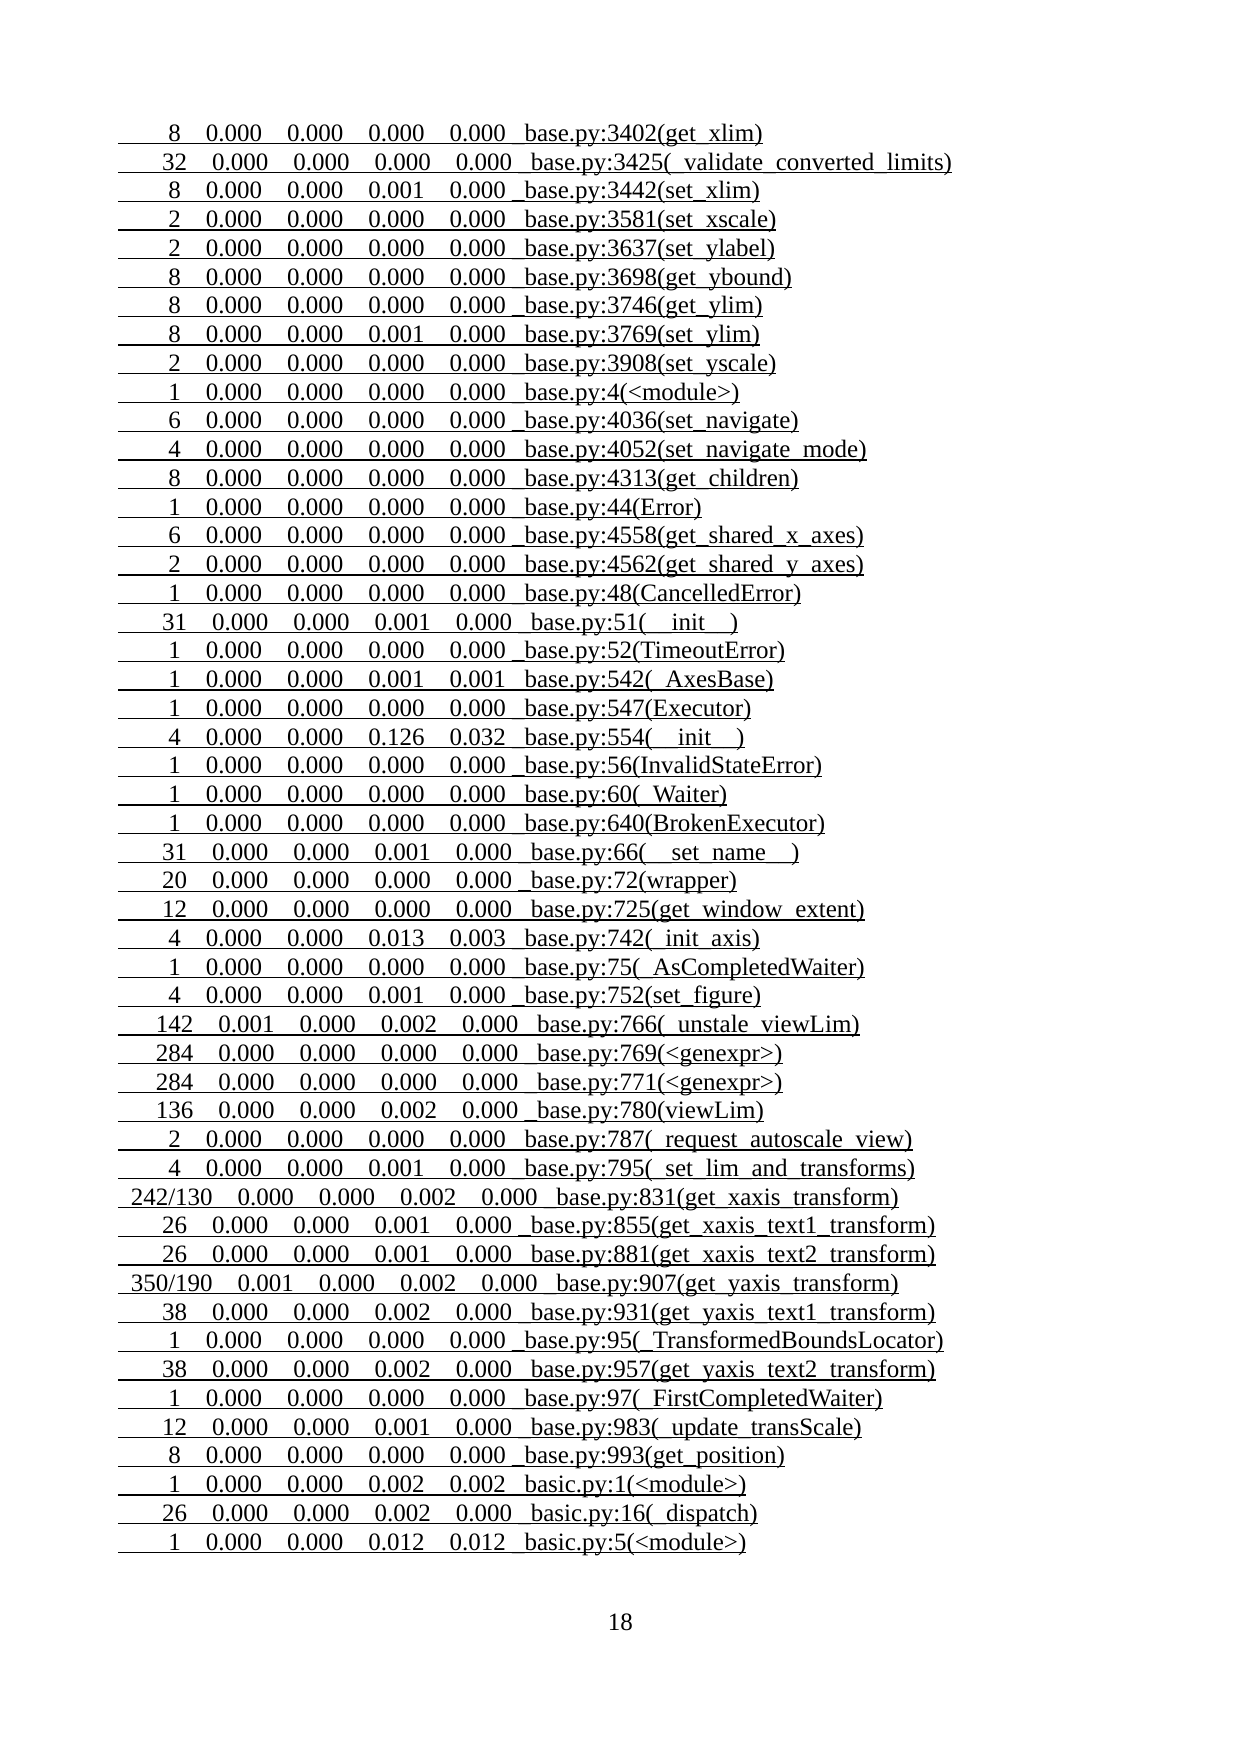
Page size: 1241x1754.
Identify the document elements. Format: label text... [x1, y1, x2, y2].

text 2 0.000 0.000 0.000 0.000 _base.py:3908(set_yscale) [118, 348, 1122, 377]
text 1 0.000 0.000 0.000 0.000 _base.py:547(Executor) [118, 693, 1122, 722]
text 4 0.000 0.000 0.001 0.000 _base.py:752(set_figure) [118, 981, 1122, 1009]
text 2 0.000 0.000 0.000 0.000 _base.py:3637(set_ylabel) [118, 233, 1122, 262]
text 242/130 0.000 0.000 0.002 0.000 _base.py:831(get_xaxis_transform) [118, 1182, 1122, 1211]
text 136 0.000 0.000 0.002 0.000 _base.py:780(viewLim) [118, 1096, 1122, 1124]
text 1 0.000 0.000 0.000 0.000 _base.py:95(_TransformedBoundsLocator) [118, 1326, 1122, 1354]
text 2 0.000 0.000 0.000 0.000 _base.py:4562(get_shared_y_axes) [118, 549, 1122, 578]
text 284 0.000 0.000 0.000 0.000 _base.py:771(<genexpr>) [118, 1067, 1122, 1096]
text 32 0.000 0.000 0.000 0.000 _base.py:3425(_validate_converted_limits) [118, 147, 1122, 176]
text 284 0.000 0.000 0.000 0.000 _base.py:769(<genexpr>) [118, 1038, 1122, 1067]
text 350/190 0.001 0.000 0.002 0.000 _base.py:907(get_yaxis_transform) [118, 1268, 1122, 1297]
text 31 0.000 0.000 0.001 0.000 _base.py:66(__set_name__) [118, 837, 1122, 866]
text 6 0.000 0.000 0.000 0.000 _base.py:4036(set_navigate) [118, 406, 1122, 434]
text 2 0.000 0.000 0.000 0.000 _base.py:787(_request_autoscale_view) [118, 1124, 1122, 1153]
text 20 0.000 0.000 0.000 0.000 _base.py:72(wrapper) [118, 866, 1122, 894]
text 31 0.000 0.000 0.001 0.000 _base.py:51(__init__) [118, 607, 1122, 636]
text 8 0.000 0.000 0.000 0.000 _base.py:4313(get_children) [118, 463, 1122, 492]
text 8 0.000 0.000 0.000 0.000 _base.py:993(get_position) [118, 1441, 1122, 1469]
text 142 0.001 0.000 0.002 0.000 _base.py:766(_unstale_viewLim) [118, 1009, 1122, 1038]
text 8 0.000 0.000 0.000 0.000 _base.py:3698(get_ybound) [118, 262, 1122, 291]
text 1 0.000 0.000 0.000 0.000 _base.py:97(_FirstCompletedWaiter) [118, 1383, 1122, 1412]
text 8 0.000 0.000 0.001 0.000 _base.py:3442(set_xlim) [118, 176, 1122, 204]
text 6 0.000 0.000 0.000 0.000 _base.py:4558(get_shared_x_axes) [118, 521, 1122, 549]
text 1 0.000 0.000 0.000 0.000 _base.py:4(<module>) [118, 377, 1122, 406]
text 12 0.000 0.000 0.001 0.000 _base.py:983(_update_transScale) [118, 1412, 1122, 1441]
text 1 0.000 0.000 0.000 0.000 _base.py:48(CancelledError) [118, 578, 1122, 607]
text 8 0.000 0.000 0.000 0.000 _base.py:3402(get_xlim) [118, 118, 1122, 147]
text 1 0.000 0.000 0.001 0.001 _base.py:542(_AxesBase) [118, 664, 1122, 693]
text 1 0.000 0.000 0.000 0.000 _base.py:60(_Waiter) [118, 779, 1122, 808]
text 1 0.000 0.000 0.000 0.000 _base.py:56(InvalidStateError) [118, 751, 1122, 779]
text 1 0.000 0.000 0.012 0.012 _basic.py:5(<module>) [118, 1527, 1122, 1556]
text 1 0.000 0.000 0.002 0.002 _basic.py:1(<module>) [118, 1469, 1122, 1498]
text 8 0.000 0.000 0.000 0.000 _base.py:3746(get_ylim) [118, 291, 1122, 319]
text 1 0.000 0.000 0.000 0.000 _base.py:640(BrokenExecutor) [118, 808, 1122, 837]
text 38 0.000 0.000 0.002 0.000 _base.py:931(get_yaxis_text1_transform) [118, 1297, 1122, 1326]
text 1 0.000 0.000 0.000 0.000 _base.py:75(_AsCompletedWaiter) [118, 952, 1122, 981]
text 26 0.000 0.000 0.001 0.000 _base.py:855(get_xaxis_text1_transform) [118, 1211, 1122, 1239]
text 38 0.000 0.000 0.002 0.000 _base.py:957(get_yaxis_text2_transform) [118, 1354, 1122, 1383]
text 4 0.000 0.000 0.000 0.000 _base.py:4052(set_navigate_mode) [118, 434, 1122, 463]
text 4 0.000 0.000 0.001 0.000 _base.py:795(_set_lim_and_transforms) [118, 1153, 1122, 1182]
text 26 0.000 0.000 0.001 0.000 _base.py:881(get_xaxis_text2_transform) [118, 1239, 1122, 1268]
text 26 0.000 0.000 0.002 0.000 _basic.py:16(_dispatch) [118, 1498, 1122, 1527]
text 2 0.000 0.000 0.000 0.000 _base.py:3581(set_xscale) [118, 204, 1122, 233]
text 4 0.000 0.000 0.126 0.032 _base.py:554(__init__) [118, 722, 1122, 751]
text 8 0.000 0.000 0.001 0.000 _base.py:3769(set_ylim) [118, 319, 1122, 348]
text 1 0.000 0.000 0.000 0.000 _base.py:44(Error) [118, 492, 1122, 521]
text 1 0.000 0.000 0.000 0.000 _base.py:52(TimeoutError) [118, 636, 1122, 664]
text 4 0.000 0.000 0.013 0.003 _base.py:742(_init_axis) [118, 923, 1122, 952]
text 12 0.000 0.000 0.000 0.000 _base.py:725(get_window_extent) [118, 894, 1122, 923]
